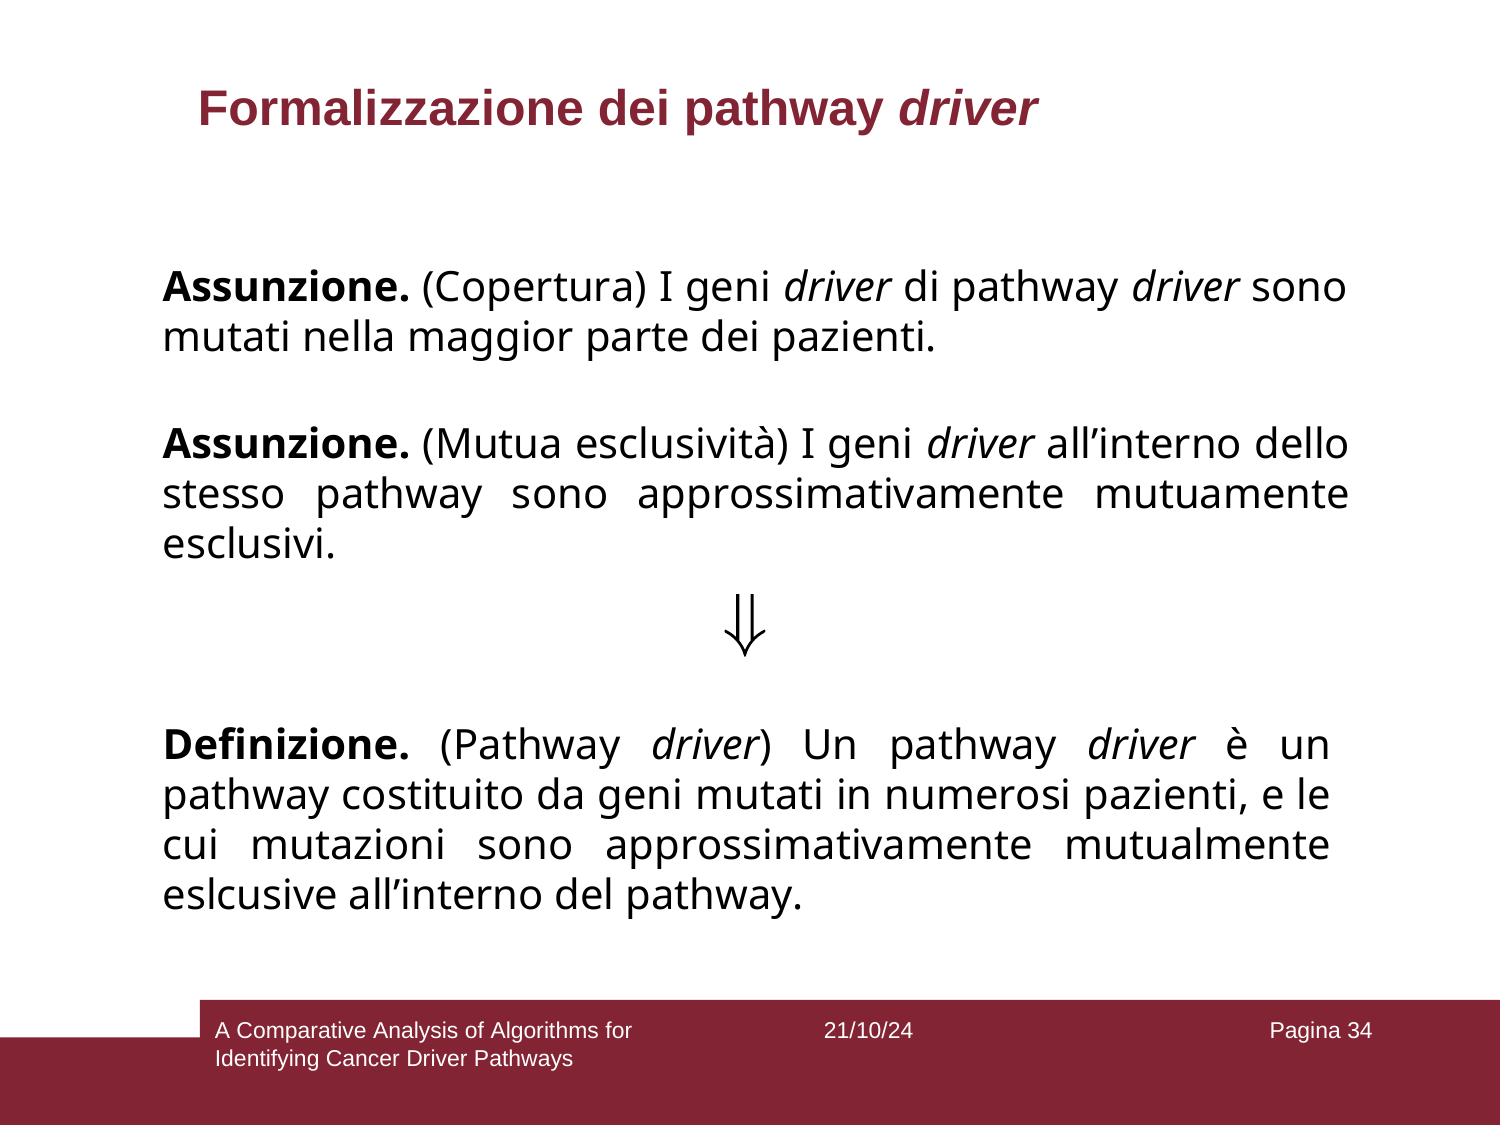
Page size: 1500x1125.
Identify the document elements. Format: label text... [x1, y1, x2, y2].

text_box Assunzione. (Mutua esclusività) I geni driver all’interno dello stesso pathway sono approssimativamente mutuamente esclusivi. [147, 409, 1378, 575]
text_box Pagina <numero> [1074, 1008, 1388, 1084]
text_box Assunzione. (Copertura) I geni driver di pathway driver sono mutati nella maggior parte dei pazienti. [147, 252, 1363, 368]
title Formalizzazione dei pathway driver [183, 67, 1400, 150]
text_box A Comparative Analysis of Algorithms for Identifying Cancer Driver Pathways [199, 1008, 676, 1084]
picture [724, 594, 766, 657]
text_box Definizione. (Pathway driver) Un pathway driver è un pathway costituito da geni mutati in numerosi pazienti, e le cui mutazioni sono approssimativamente mutualmente eslcusive all’interno del pathway. [147, 710, 1359, 926]
text_box 21/10/24 [712, 1008, 1026, 1084]
